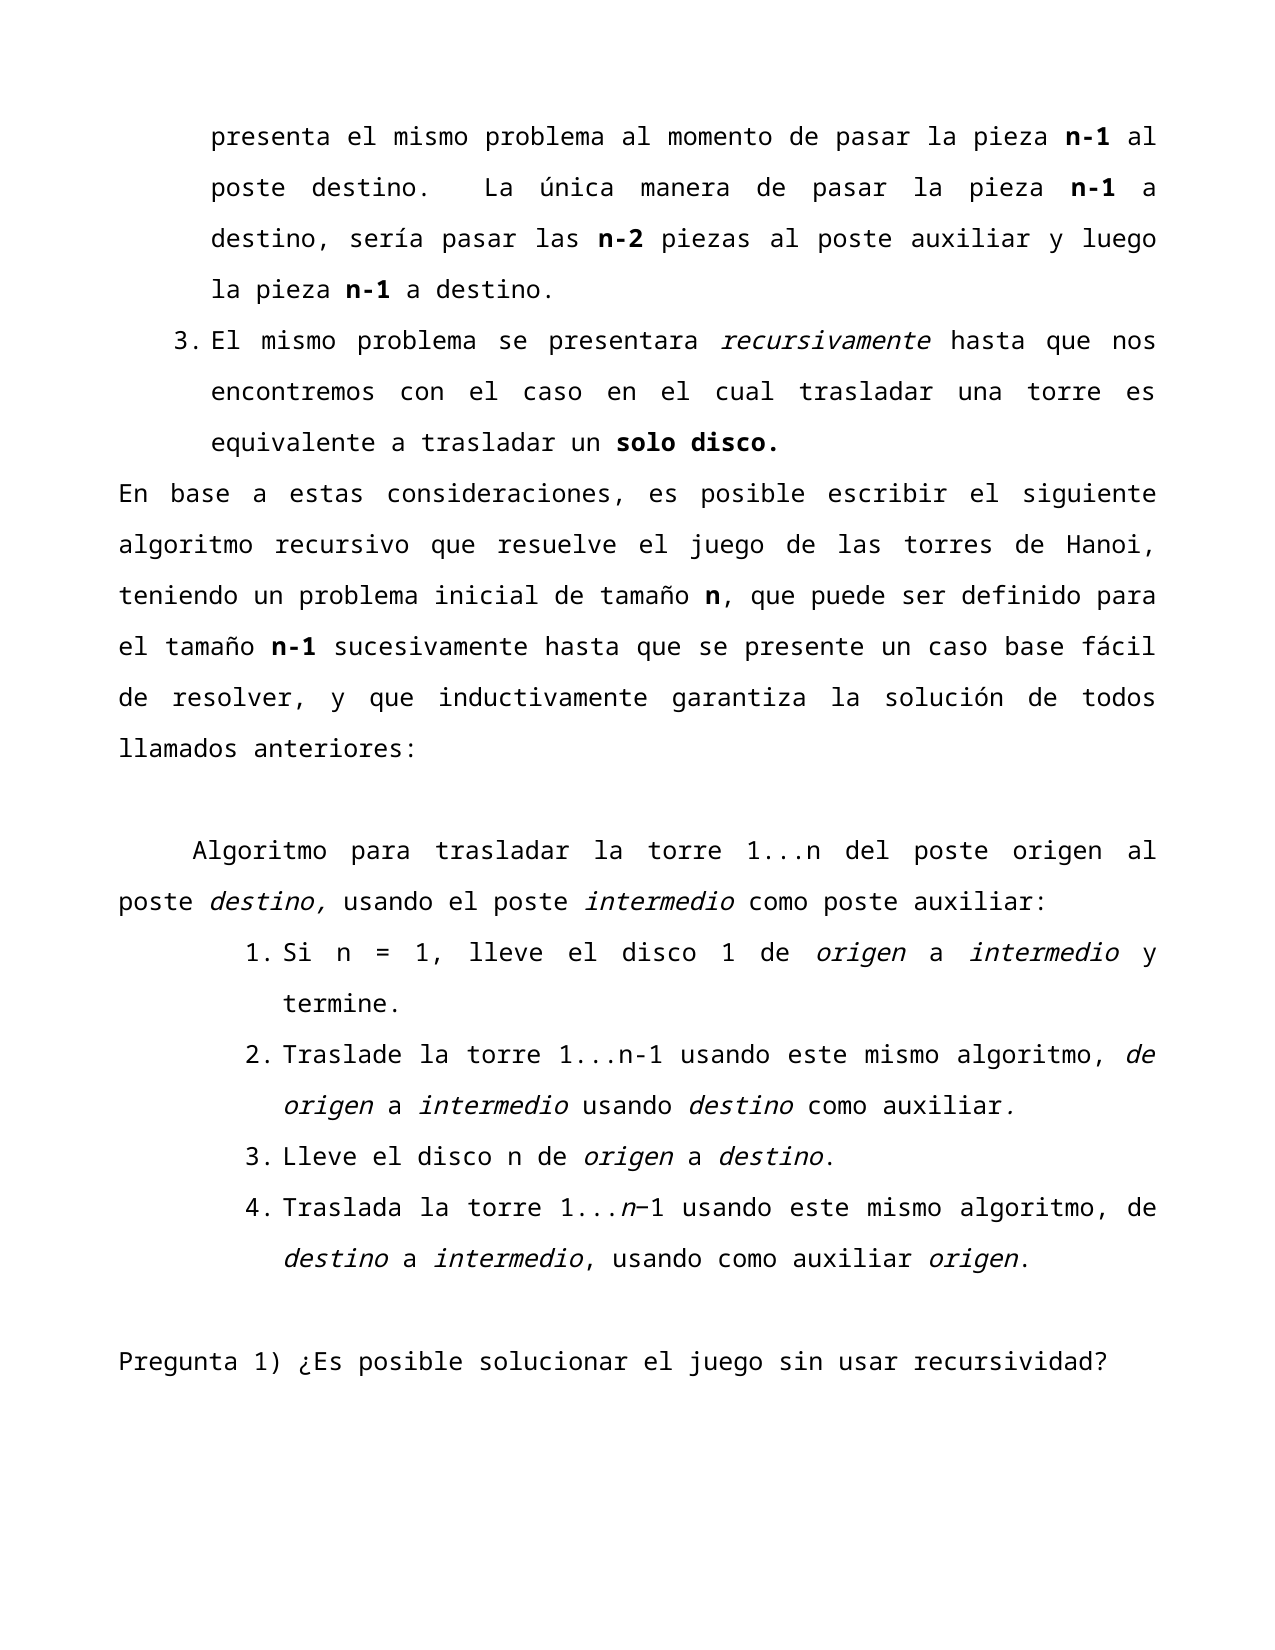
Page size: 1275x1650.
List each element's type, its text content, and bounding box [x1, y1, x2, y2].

list presenta el mismo problema al momento de pasar la pieza n-1 al poste destino. La única manera de pasar la pieza n-1 a destino, sería pasar las n-2 piezas al poste auxiliar y luego la pieza n-1 a destino. [173, 118, 1157, 305]
list Traslada la torre 1...n−1 usando este mismo algoritmo, de destino a intermedio, usando como auxiliar origen. [244, 1190, 1157, 1275]
list Si n = 1, lleve el disco 1 de origen a intermedio y termine. [244, 935, 1157, 1020]
list El mismo problema se presentara recursivamente hasta que nos encontremos con el caso en el cual trasladar una torre es equivalente a trasladar un solo disco. [173, 322, 1157, 458]
list Traslade la torre 1...n-1 usando este mismo algoritmo, de origen a intermedio usando destino como auxiliar. [244, 1037, 1157, 1122]
list Lleve el disco n de origen a destino. [244, 1139, 1157, 1173]
text Pregunta 1) ¿Es posible solucionar el juego sin usar recursividad? [118, 1343, 1157, 1377]
text Algoritmo para trasladar la torre 1...n del poste origen al poste destino, usando el poste intermedio como poste auxiliar: [118, 833, 1157, 918]
text En base a estas consideraciones, es posible escribir el siguiente algoritmo recursivo que resuelve el juego de las torres de Hanoi, teniendo un problema inicial de tamaño n, que puede ser definido para el tamaño n-1 sucesivamente hasta que se presente un caso base fácil de resolver, y que inductivamente garantiza la solución de todos llamados anteriores: [118, 475, 1157, 765]
